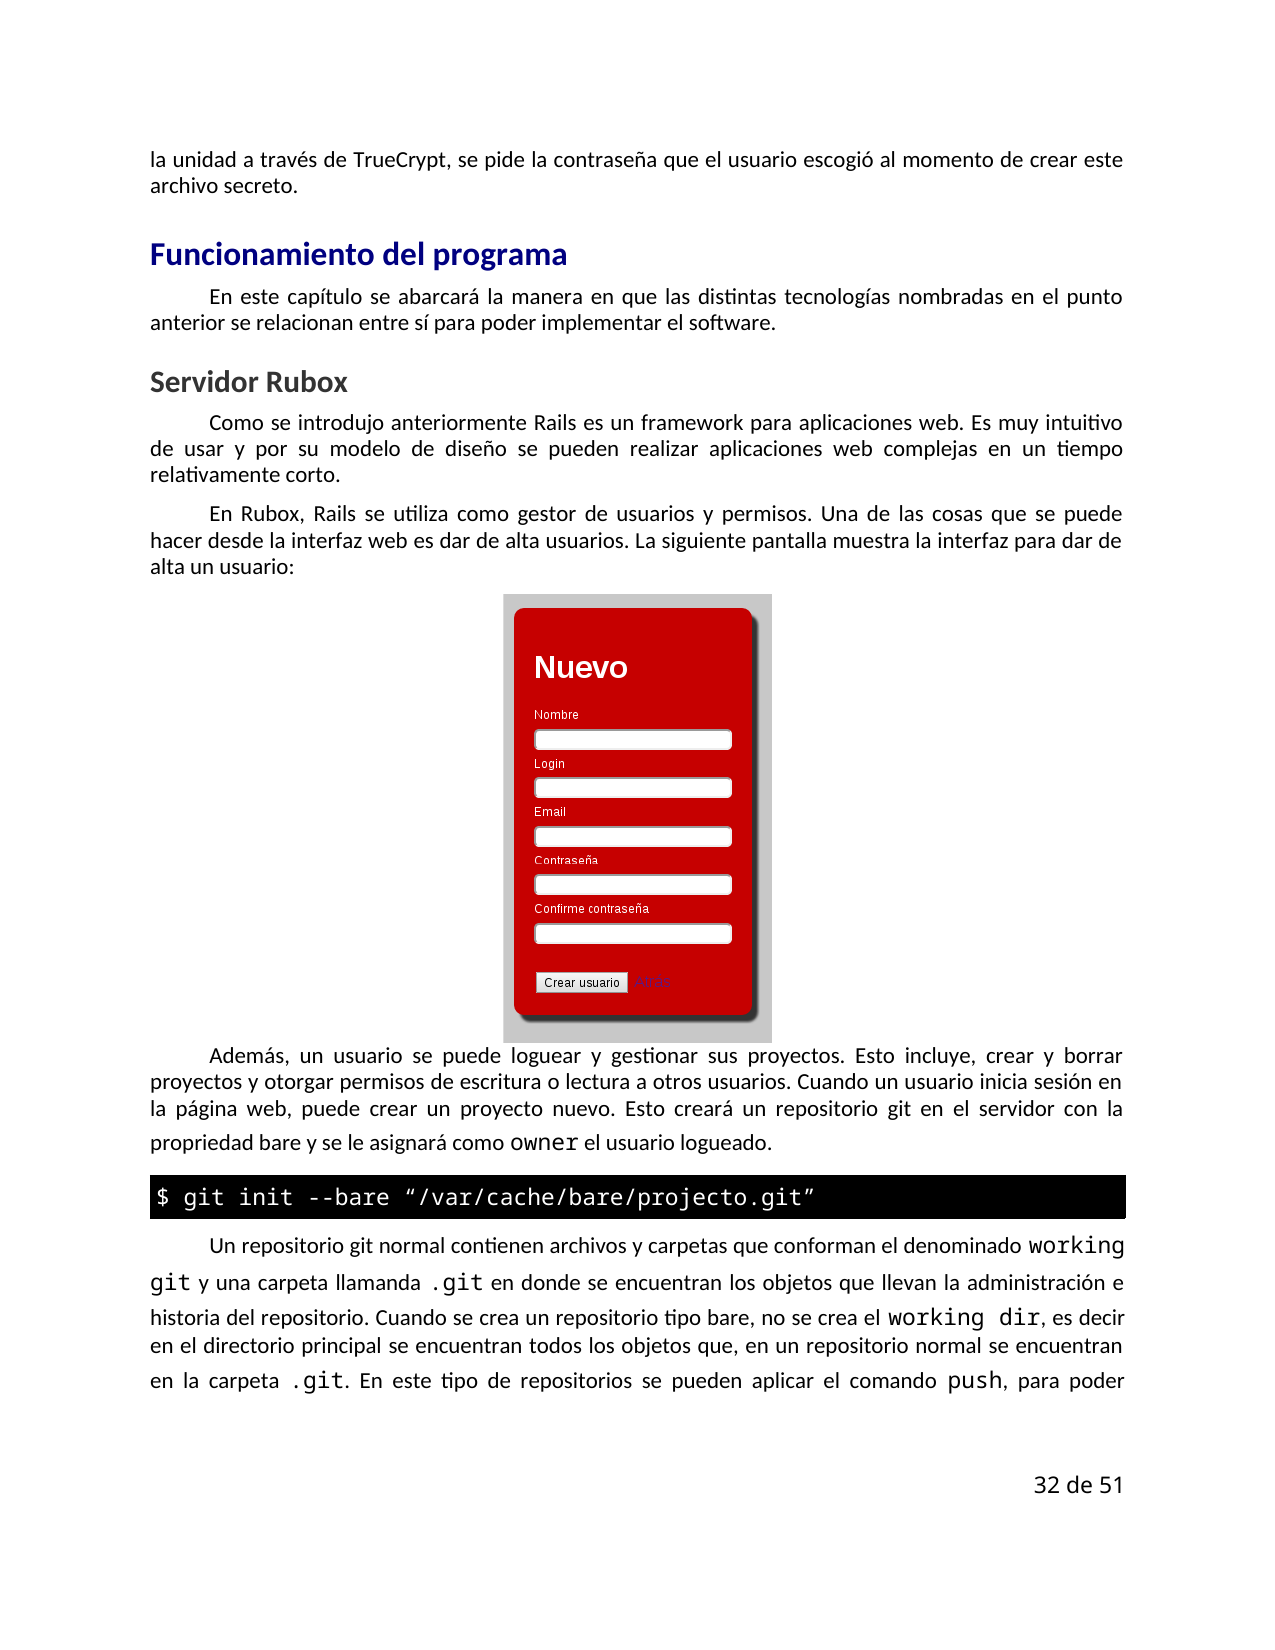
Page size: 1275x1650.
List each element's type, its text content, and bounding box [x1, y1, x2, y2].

text En este capítulo se abarcará la manera en que las distintas tecnologías nombradas en el punto anterior se relacionan entre sí para poder implementar el software. [150, 287, 1125, 336]
table_header $ git init --bare “/var/cache/bare/projecto.git” [151, 1176, 1125, 1218]
subtitle Servidor Rubox [150, 369, 1125, 400]
text la unidad a través de TrueCrypt, se pide la contraseña que el usuario escogió al momento de crear este archivo secreto. [150, 150, 1125, 199]
subtitle Funcionamiento del programa [150, 240, 1125, 273]
text Como se introdujo anteriormente Rails es un framework para aplicaciones web. Es muy intuitivo de usar y por su modelo de diseño se pueden realizar aplicaciones web complejas en un tiempo relativamente corto. [150, 413, 1125, 489]
picture [503, 594, 772, 1043]
text En Rubox, Rails se utiliza como gestor de usuarios y permisos. Una de las cosas que se puede hacer desde la interfaz web es dar de alta usuarios. La siguiente pantalla muestra la interfaz para dar de alta un usuario: [150, 504, 1125, 580]
text Un repositorio git normal contienen archivos y carpetas que conforman el denominado working git y una carpeta llamanda .git en donde se encuentran los objetos que llevan la administración e historia del repositorio. Cuando se crea un repositorio tipo bare, no se crea el working dir, es decir en el directorio principal se encuentran todos los objetos que, en un repositorio normal se encuentran en la carpeta .git. En este tipo de repositorios se pueden aplicar el comando push, para poder [150, 1229, 1125, 1395]
text Además, un usuario se puede loguear y gestionar sus proyectos. Esto incluye, crear y borrar proyectos y otorgar permisos de escritura o lectura a otros usuarios. Cuando un usuario inicia sesión en la página web, puede crear un proyecto nuevo. Esto creará un repositorio git en el servidor con la propriedad bare y se le asignará como owner el usuario logueado. [150, 596, 1125, 1158]
